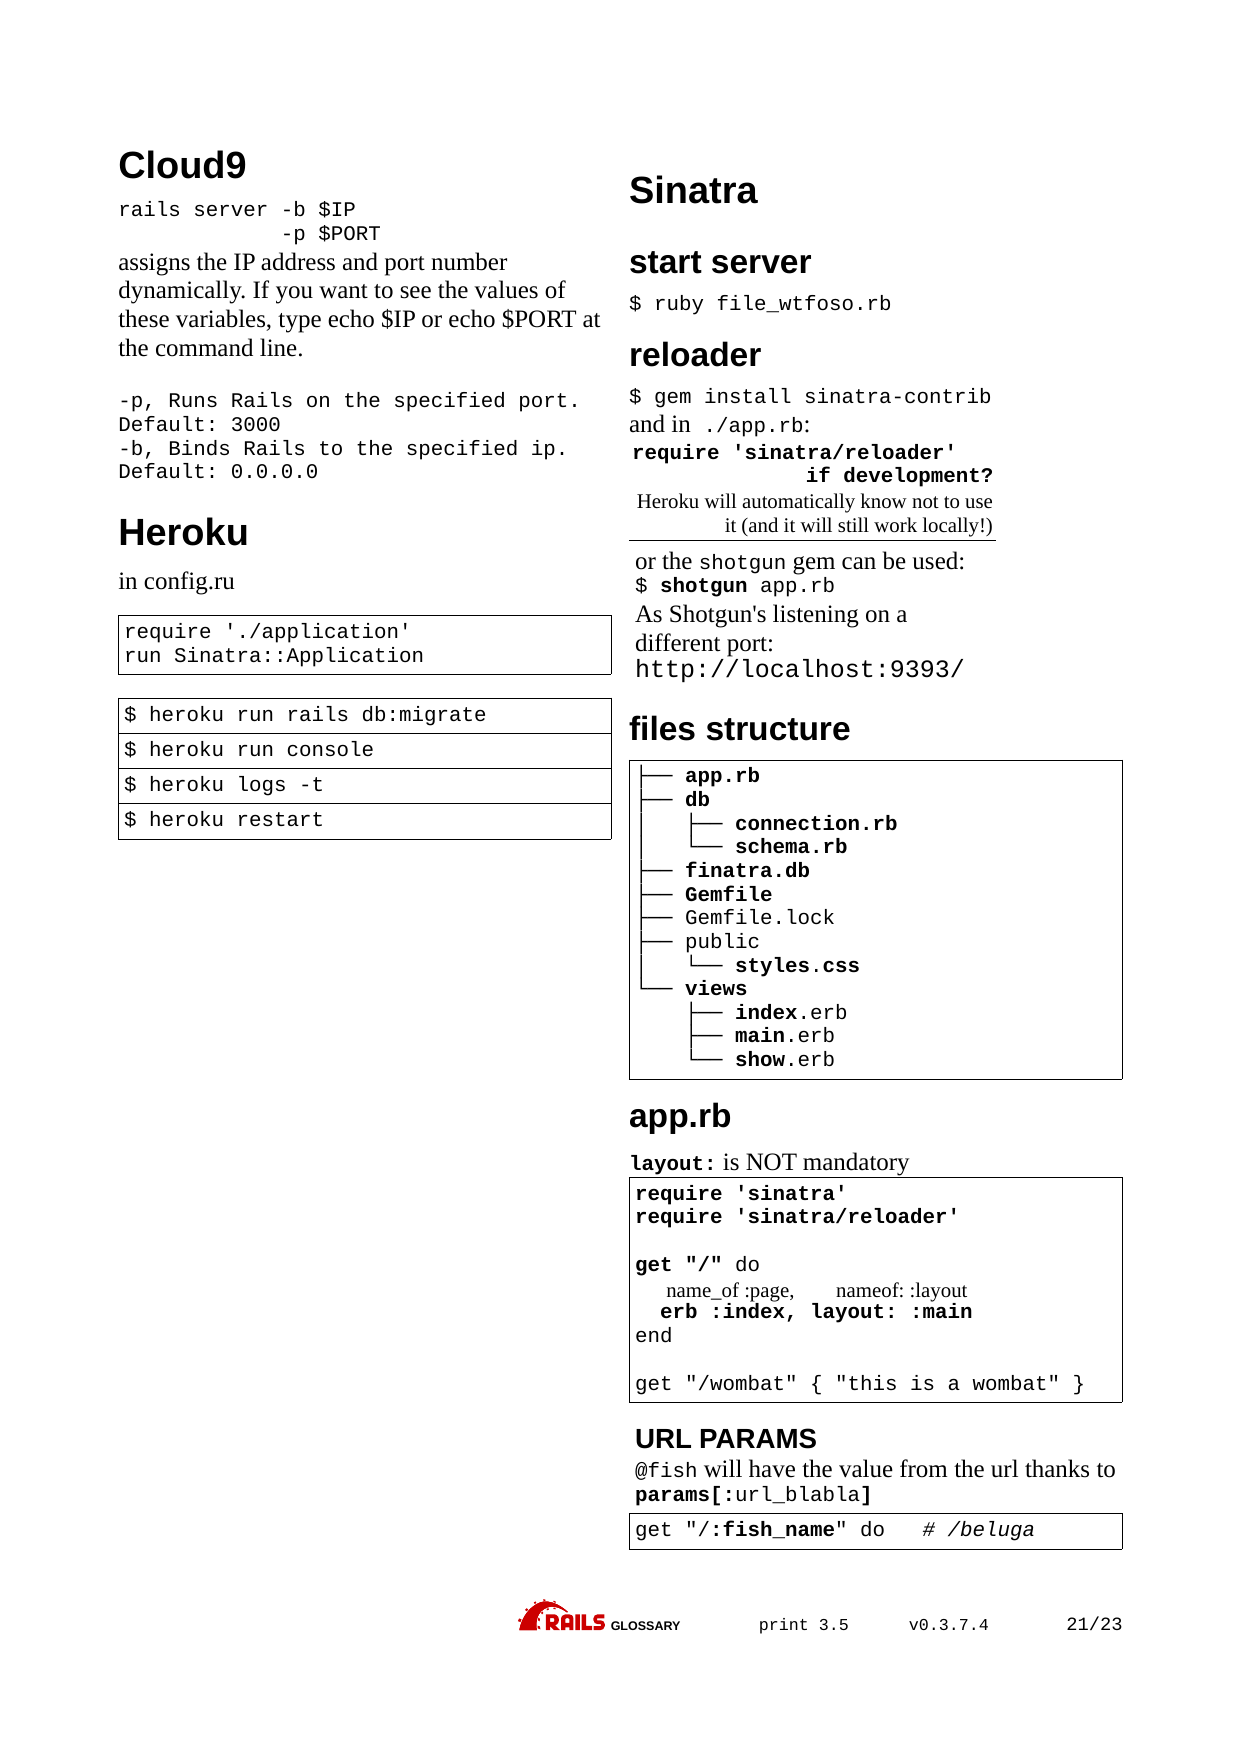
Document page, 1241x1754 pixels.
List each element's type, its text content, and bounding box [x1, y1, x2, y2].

table_header ├── app.rb ├── db │ ├── connection.rb │ └── schema.rb ├── finatra.db ├── Gemfile ├── Gemfile.lock ├── public │ └── styles.css └── views ├── index.erb ├── main.erb └── show.erb [630, 761, 1122, 1078]
text rails server -b $IP [118, 199, 611, 223]
table_cell get "/:fish_name" do # /beluga [630, 1514, 1122, 1548]
table_cell $ heroku logs -t [119, 769, 611, 803]
table_header require 'sinatra' require 'sinatra/reloader' get "/" do name_of :page, nameof: :layout erb :index, layout: :main end get "/wombat" { "this is a wombat" } [630, 1178, 1122, 1402]
text $ ruby file_wtfoso.rb [629, 293, 1122, 317]
text $ gem install sinatra-contrib [629, 386, 1122, 409]
subtitle reloader [629, 334, 1122, 373]
text in config.ru [118, 566, 611, 595]
text -p $PORT [118, 223, 611, 247]
subtitle start server [629, 242, 1122, 281]
text -p, Runs Rails on the specified port. Default: 3000 -b, Binds Rails to the specified ip. Default: 0.0.0.0 [118, 390, 611, 485]
table_cell $ heroku run console [119, 734, 611, 768]
table_cell URL PARAMS @fish will have the value from the url thanks to params[:url_blabla] [629, 1403, 1122, 1513]
table_header $ heroku run rails db:migrate [119, 699, 611, 733]
table_cell or the shotgun gem can be used: $ shotgun app.rb As Shotgun's listening on a different port: http://localhost:9393/ [629, 541, 996, 691]
table_header require './application' run Sinatra::Application [119, 616, 611, 674]
subtitle files structure [629, 708, 1122, 747]
text layout: is NOT mandatory [629, 1147, 1122, 1177]
subtitle Cloud9 [118, 143, 611, 187]
text assigns the IP address and port number dynamically. If you want to see the values of these variables, type echo $IP or echo $PORT at the command line. [118, 247, 611, 362]
table_cell $ heroku restart [119, 804, 611, 838]
text and in ./app.rb: [629, 409, 1122, 439]
subtitle app.rb [629, 1096, 1122, 1135]
subtitle Heroku [118, 510, 611, 553]
table_header require 'sinatra/reloader' if development? Heroku will automatically know not to use it (and it will still work locally!) [629, 439, 996, 540]
subtitle Sinatra [629, 168, 1122, 212]
